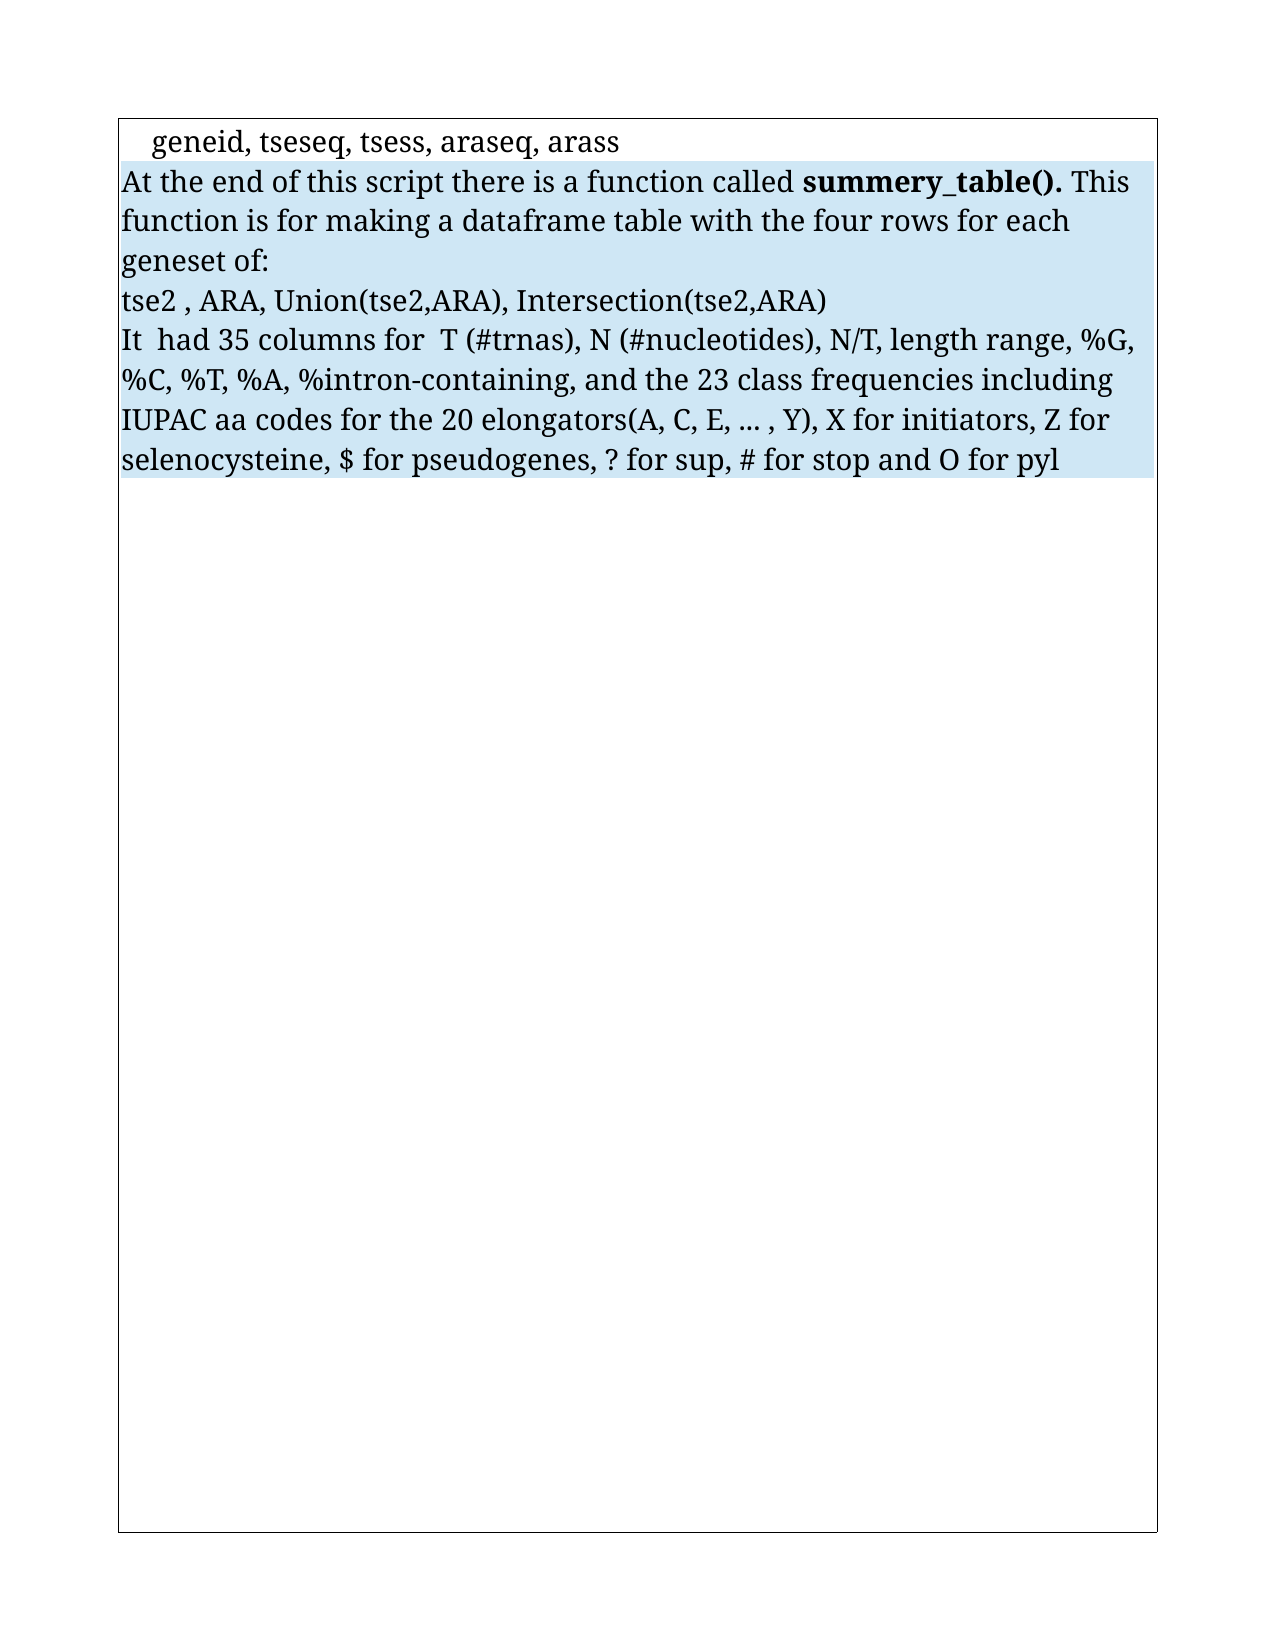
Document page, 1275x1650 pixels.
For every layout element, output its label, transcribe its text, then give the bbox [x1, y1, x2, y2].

text geneid, tseseq, tsess, araseq, arass [121, 121, 1154, 161]
text At the end of this script there is a function called summery_table(). This function is for making a dataframe table with the four rows for each geneset of: [121, 161, 1154, 280]
text It had 35 columns for T (#trnas), N (#nucleotides), N/T, length range, %G, %C, %T, %A, %intron-containing, and the 23 class frequencies including IUPAC aa codes for the 20 elongators(A, C, E, ... , Y), X for initiators, Z for selenocysteine, $ for pseudogenes, ? for sup, # for stop and O for pyl [121, 320, 1154, 478]
text tse2 , ARA, Union(tse2,ARA), Intersection(tse2,ARA) [121, 280, 1154, 320]
